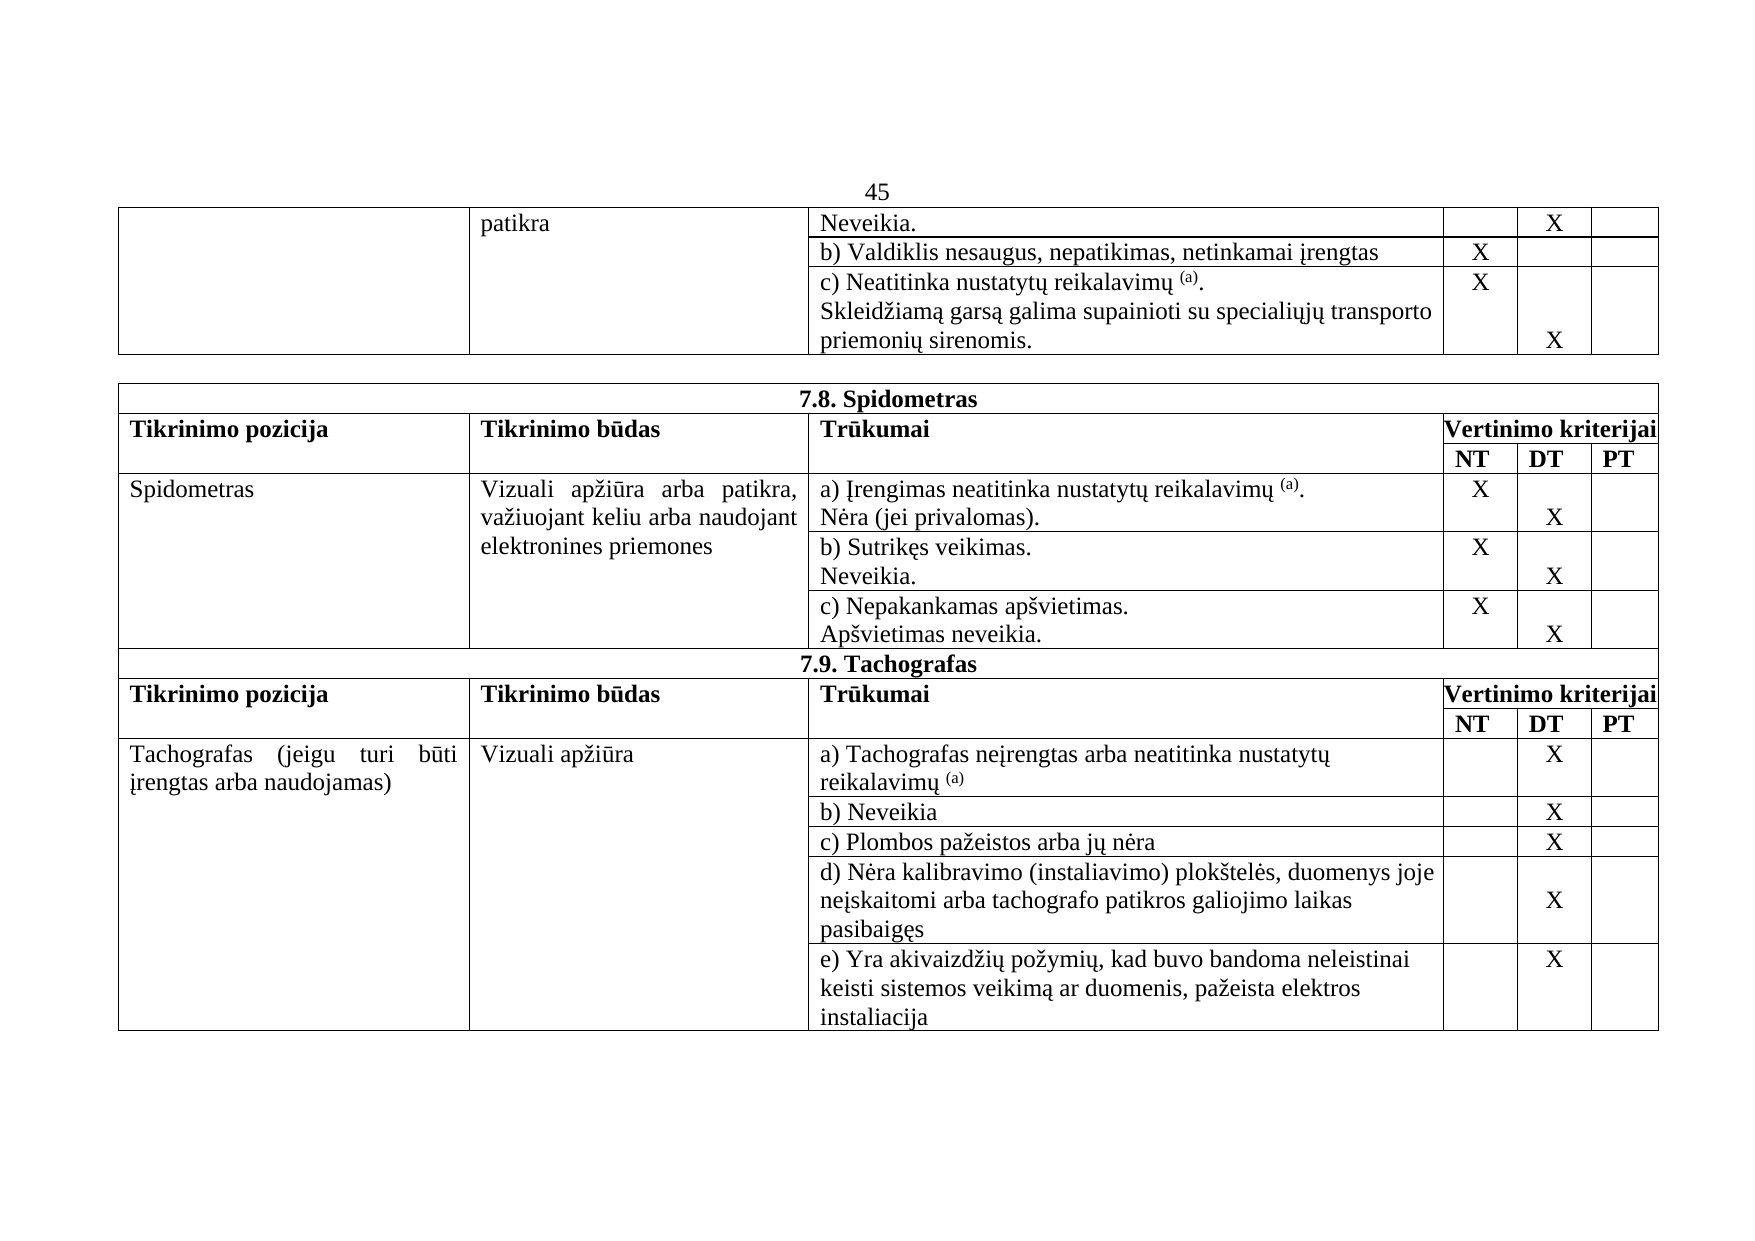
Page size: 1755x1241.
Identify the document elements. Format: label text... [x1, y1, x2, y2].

table_cell c) Neatitinka nustatytų reikalavimų (a). Skleidžiamą garsą galima supainioti su specialiųjų transporto priemonių sirenomis. [809, 267, 1443, 353]
table_cell [1444, 944, 1517, 1030]
table_cell Tikrinimo pozicija [119, 679, 469, 738]
table_cell X [1518, 591, 1591, 648]
table_cell Tikrinimo būdas [470, 414, 808, 473]
table_cell [1444, 739, 1517, 796]
table_cell [1592, 238, 1658, 266]
table_cell X [1518, 532, 1591, 590]
table_cell X [1444, 532, 1517, 590]
table_cell [1592, 827, 1658, 856]
table_cell e) Yra akivaizdžių požymių, kad buvo bandoma neleistinai keisti sistemos veikimą ar duomenis, pažeista elektros instaliacija [809, 944, 1443, 1030]
table_cell PT [1592, 444, 1658, 473]
table_cell DT [1518, 709, 1591, 738]
table_cell [1592, 591, 1658, 648]
table_cell Vizuali apžiūra [470, 739, 808, 1030]
table_cell [1444, 208, 1517, 236]
table_cell [1592, 944, 1658, 1030]
table_cell [1592, 532, 1658, 590]
table_cell X [1518, 797, 1591, 826]
table_cell b) Sutrikęs veikimas. Neveikia. [809, 532, 1443, 590]
table_cell [1518, 238, 1591, 266]
table_cell Tikrinimo pozicija [119, 414, 469, 473]
table_cell PT [1592, 709, 1658, 738]
table_cell Spidometras [119, 474, 469, 648]
table_cell d) Nėra kalibravimo (instaliavimo) plokštelės, duomenys joje neįskaitomi arba tachografo patikros galiojimo laikas pasibaigęs [809, 857, 1443, 943]
table_cell X [1518, 944, 1591, 1030]
table_cell Vertinimo kriterijai [1444, 679, 1658, 708]
table_cell [1592, 267, 1658, 353]
table_cell c) Plombos pažeistos arba jų nėra [809, 827, 1443, 856]
table_cell patikra [470, 208, 808, 353]
table_cell X [1444, 591, 1517, 648]
table_cell NT [1444, 709, 1517, 738]
table_cell X [1518, 208, 1591, 236]
table_cell X [1518, 857, 1591, 943]
table_cell [1444, 857, 1517, 943]
table_cell Trūkumai [809, 414, 1443, 473]
table_cell a) Tachografas neįrengtas arba neatitinka nustatytų reikalavimų (a) [809, 739, 1443, 796]
table_cell DT [1518, 444, 1591, 473]
table_cell X [1518, 267, 1591, 353]
table_cell [119, 208, 469, 353]
table_cell Vizuali apžiūra arba patikra, važiuojant keliu arba naudojant elektronines priemones [470, 474, 808, 648]
table_cell X [1518, 827, 1591, 856]
table_cell NT [1444, 444, 1517, 473]
table_cell X [1444, 267, 1517, 353]
table_cell 7.9. Tachografas [119, 649, 1658, 678]
table_cell [1444, 827, 1517, 856]
table_cell Tikrinimo būdas [470, 679, 808, 738]
table_cell X [1444, 238, 1517, 266]
table_cell [1444, 797, 1517, 826]
table_cell Vertinimo kriterijai [1444, 414, 1658, 443]
table_cell a) Įrengimas neatitinka nustatytų reikalavimų (a). Nėra (jei privalomas). [809, 474, 1443, 531]
table_cell [1592, 739, 1658, 796]
table_cell Tachografas (jeigu turi būti įrengtas arba naudojamas) [119, 739, 469, 1030]
table_cell X [1518, 474, 1591, 531]
table_cell c) Nepakankamas apšvietimas. Apšvietimas neveikia. [809, 591, 1443, 648]
table_cell [1592, 208, 1658, 236]
table_cell X [1518, 739, 1591, 796]
table_cell [1592, 474, 1658, 531]
table_cell b) Neveikia [809, 797, 1443, 826]
table_cell X [1444, 474, 1517, 531]
table_cell [1592, 857, 1658, 943]
table_cell b) Valdiklis nesaugus, nepatikimas, netinkamai įrengtas [809, 238, 1443, 266]
table_cell Trūkumai [809, 679, 1443, 738]
table_cell Neveikia. [809, 208, 1443, 236]
table_cell [1592, 797, 1658, 826]
table_header 7.8. Spidometras [119, 384, 1658, 413]
